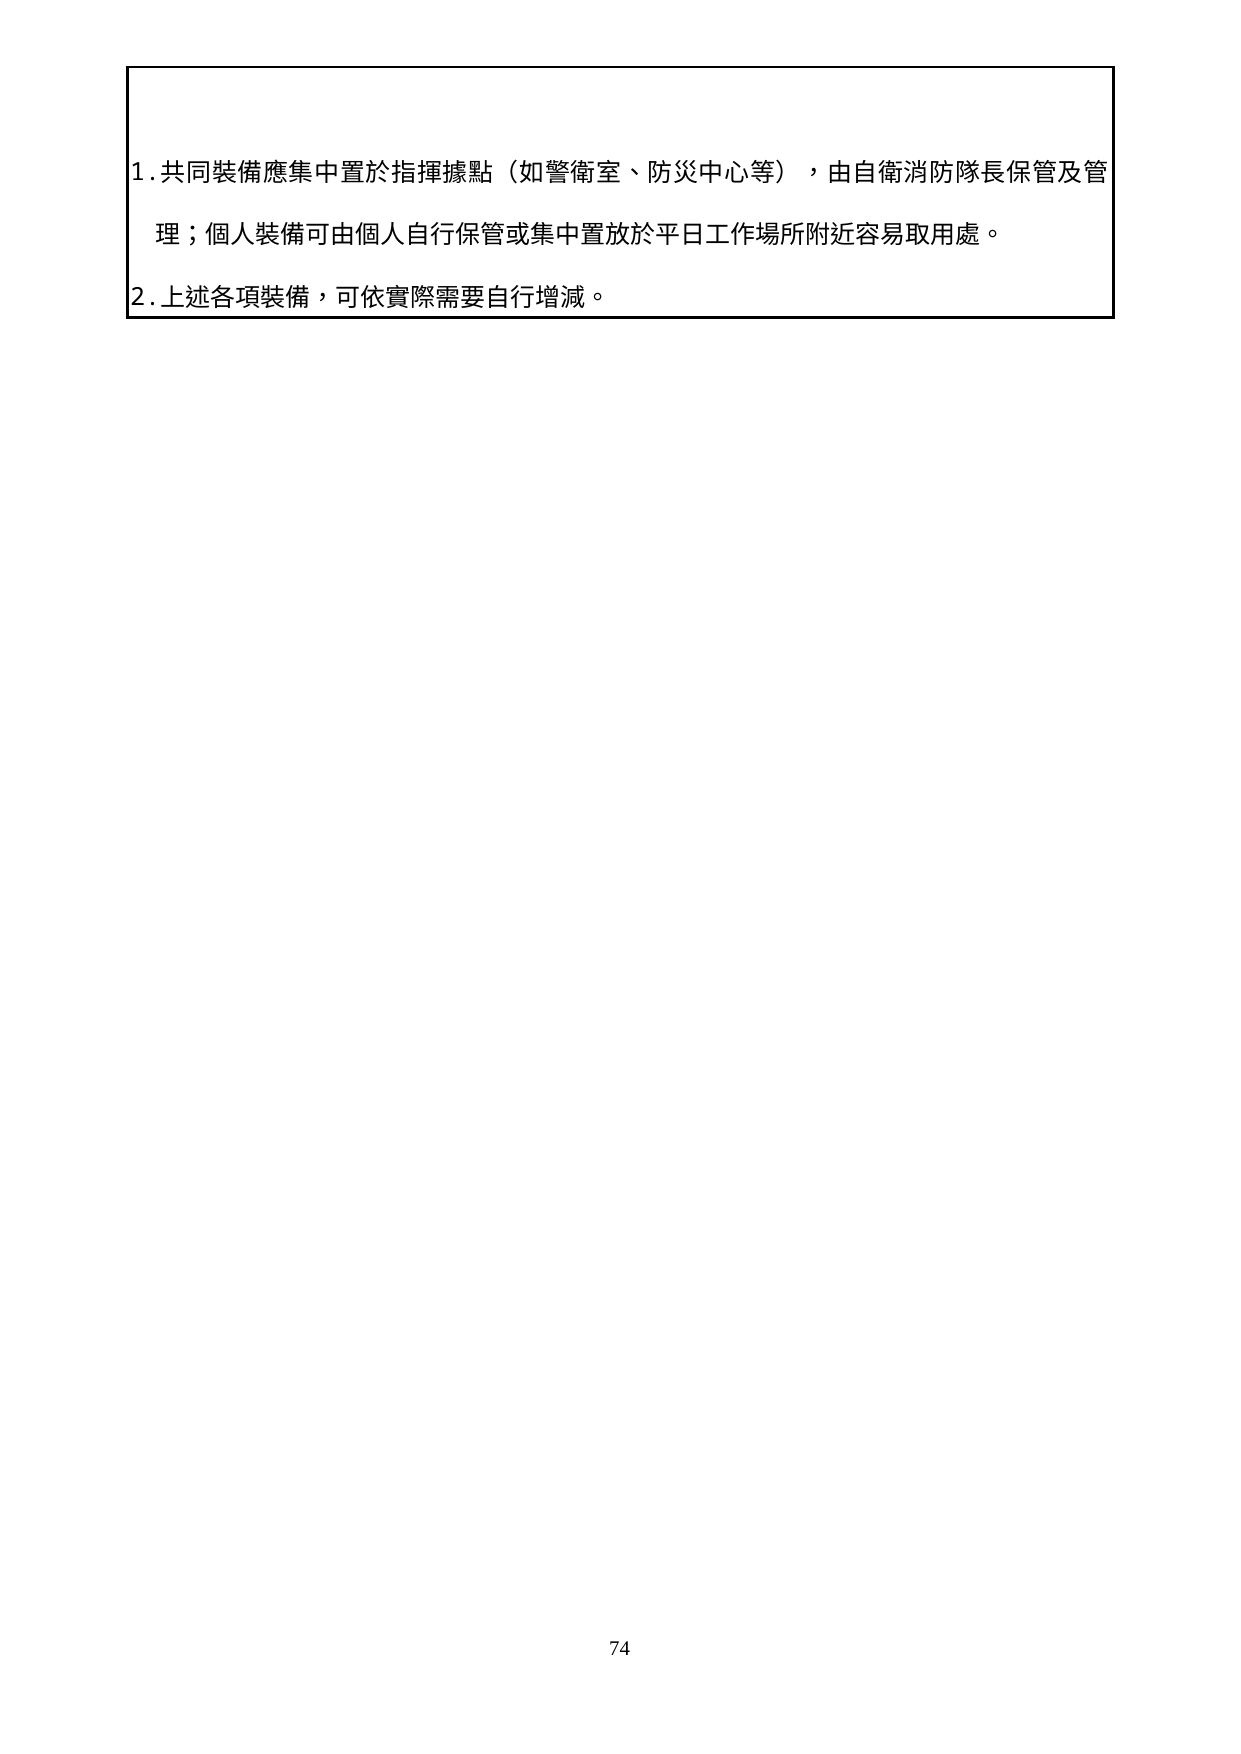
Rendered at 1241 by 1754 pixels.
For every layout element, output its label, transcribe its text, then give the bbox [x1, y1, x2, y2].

table_cell 1.共同裝備應集中置於指揮據點（如警衛室、防災中心等），由自衛消防隊長保管及管理；個人裝備可由個人自行保管或集中置放於平日工作場所附近容易取用處。 2.上述各項裝備，可依實際需要自行增減。 [129, 68, 1112, 316]
